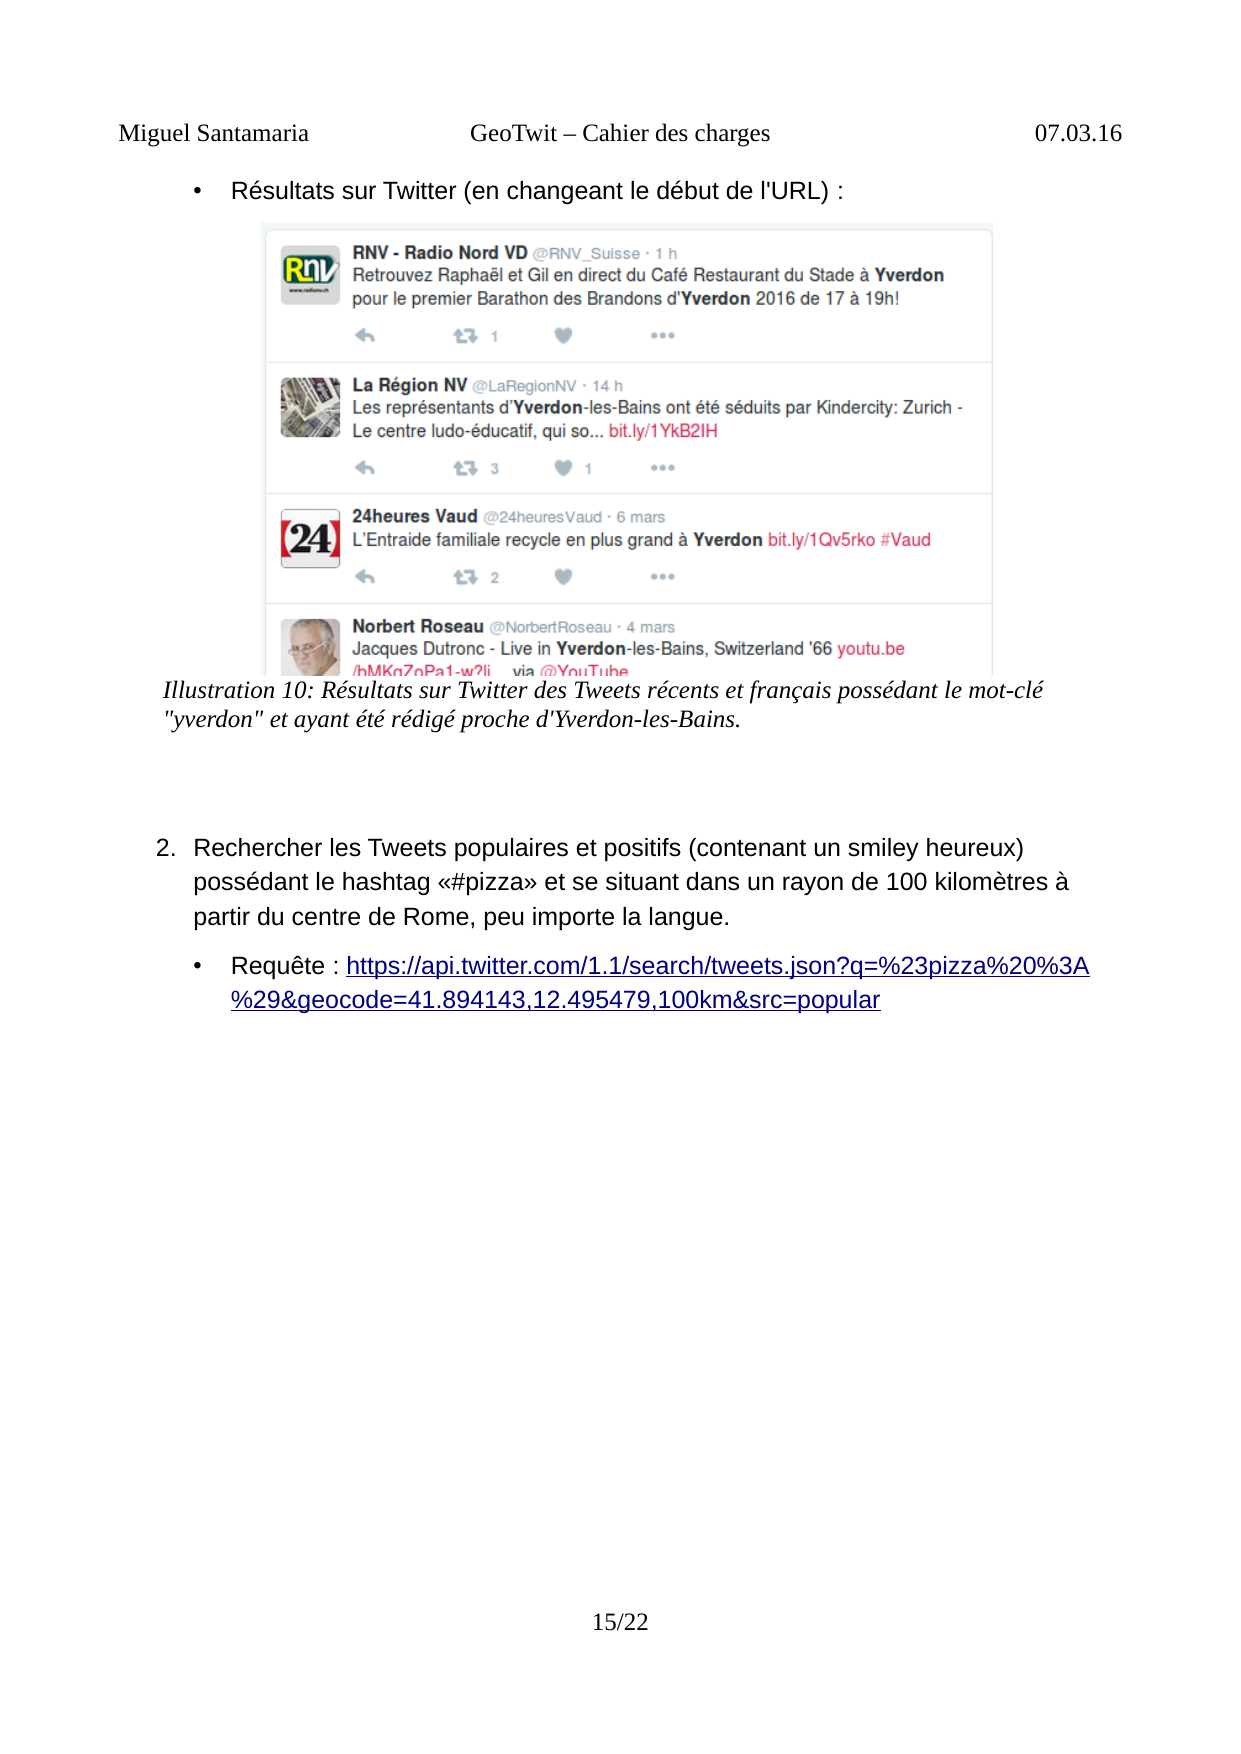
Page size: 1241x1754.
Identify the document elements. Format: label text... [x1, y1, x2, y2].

list Rechercher les Tweets populaires et positifs (contenant un smiley heureux) possédant le hashtag «#pizza» et se situant dans un rayon de 100 kilomètres à partir du centre de Rome, peu importe la langue. [156, 833, 1122, 930]
list Résultats sur Twitter (en changeant le début de l'URL) : [163, 176, 1122, 812]
picture [260, 222, 993, 676]
list Requête : https://api.twitter.com/1.1/search/tweets.json?q=%23pizza%20%3A%29&geocode=41.894143,12.495479,100km&src=popular [193, 951, 1122, 1014]
list Illustration 10: Résultats sur Twitter des Tweets récents et français possédant le mot-clé "yverdon" et ayant été rédigé proche d'Yverdon-les-Bains. [163, 676, 1091, 733]
